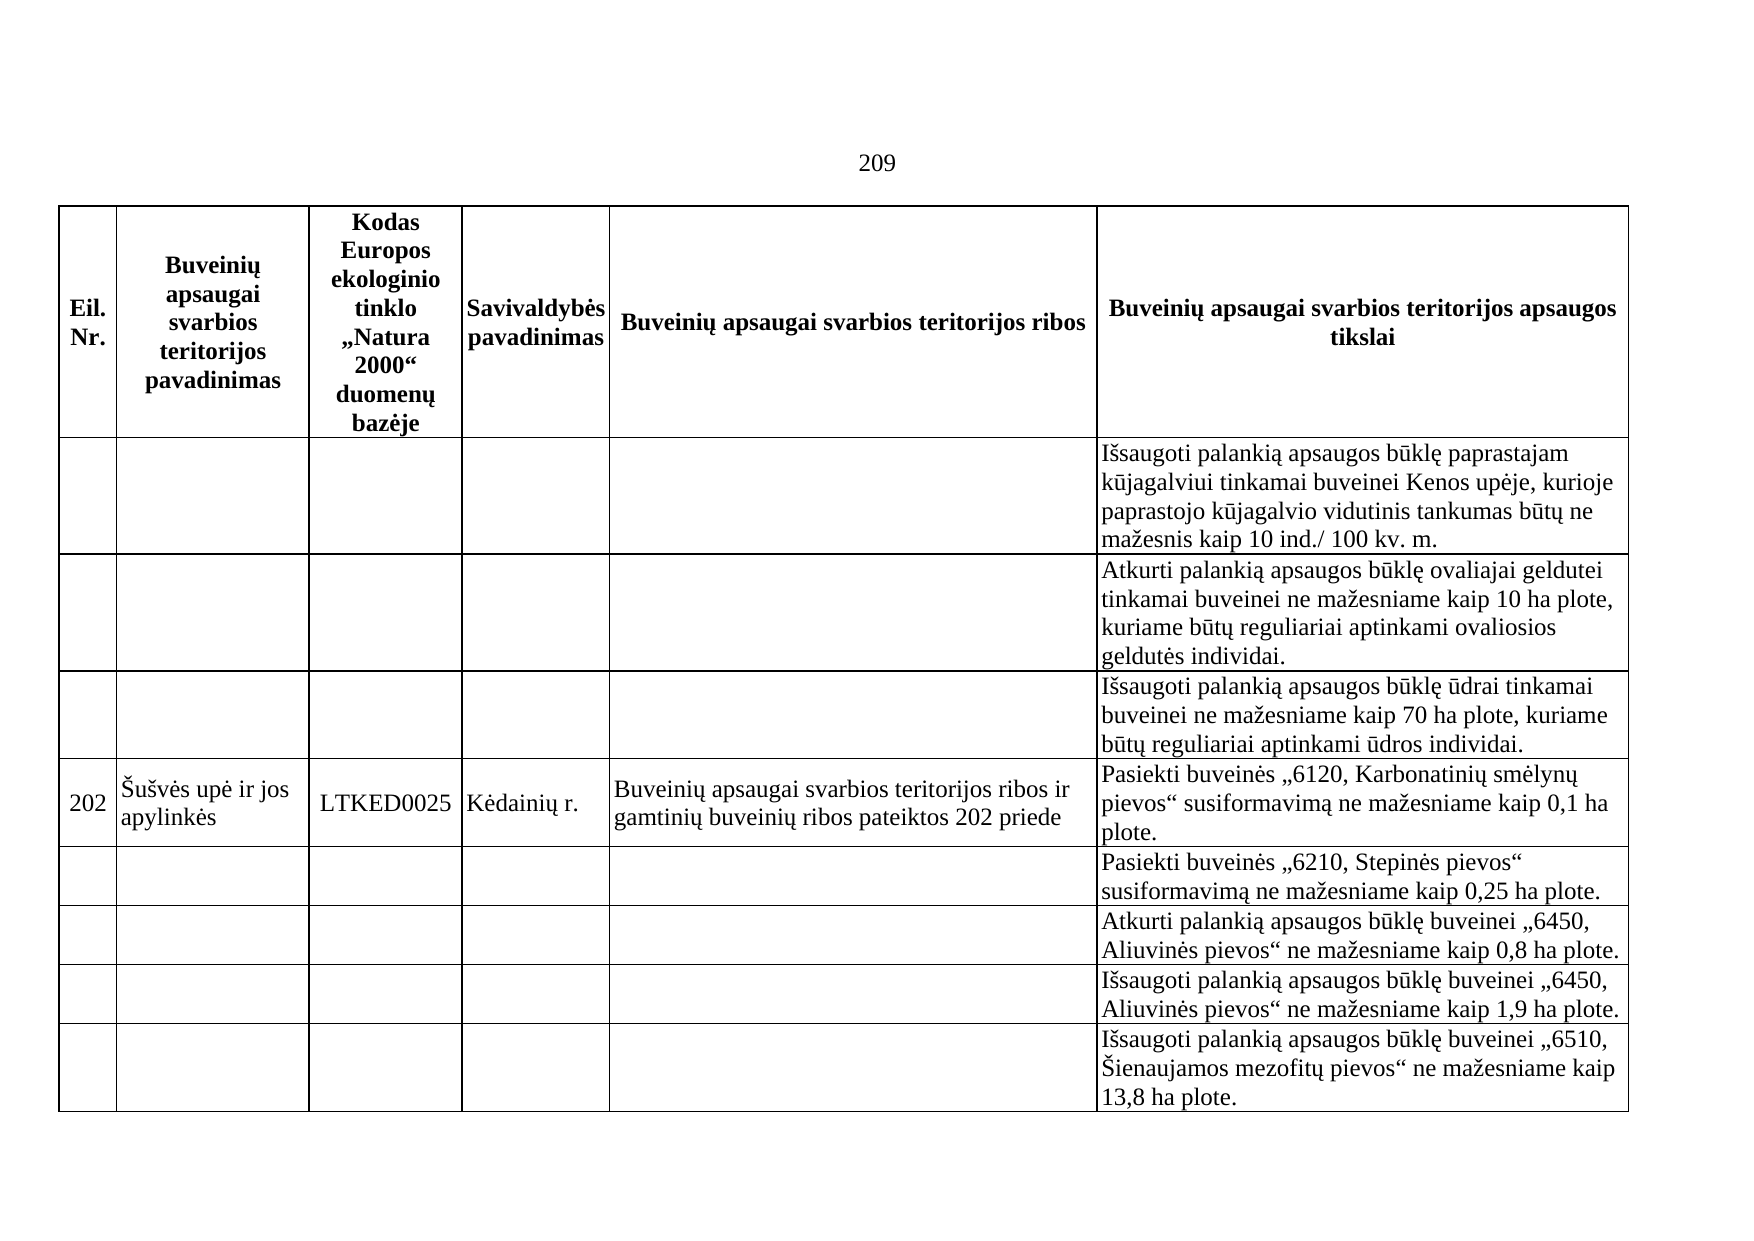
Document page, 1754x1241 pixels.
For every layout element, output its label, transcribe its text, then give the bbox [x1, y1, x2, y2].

table_cell [60, 1024, 116, 1111]
table_cell [463, 672, 609, 758]
table_cell [463, 1024, 609, 1111]
table_cell [310, 438, 461, 553]
table_cell [60, 847, 116, 904]
table_cell Šušvės upė ir jos apylinkės [117, 759, 308, 846]
table_cell Kėdainių r. [463, 759, 609, 846]
table_cell [610, 1024, 1096, 1111]
table_header Kodas Europos ekologinio tinklo „Natura 2000“ duomenų bazėje [310, 207, 461, 437]
table_cell [117, 1024, 308, 1111]
table_cell [310, 555, 461, 670]
table_cell Išsaugoti palankią apsaugos būklę ūdrai tinkamai buveinei ne mažesniame kaip 70 ha plote, kuriame būtų reguliariai aptinkami ūdros individai. [1098, 672, 1628, 758]
table_cell Išsaugoti palankią apsaugos būklę buveinei „6450, Aliuvinės pievos“ ne mažesniame kaip 1,9 ha plote. [1098, 965, 1628, 1023]
table_cell [60, 965, 116, 1023]
table_cell [463, 555, 609, 670]
table_cell [310, 1024, 461, 1111]
table_cell LTKED0025 [310, 759, 461, 846]
table_cell Atkurti palankią apsaugos būklę buveinei „6450, Aliuvinės pievos“ ne mažesniame kaip 0,8 ha plote. [1098, 906, 1628, 964]
table_cell [610, 672, 1096, 758]
table_cell [463, 965, 609, 1023]
table_cell [117, 672, 308, 758]
table_header Buveinių apsaugai svarbios teritorijos pavadinimas [117, 207, 308, 437]
table_cell [463, 847, 609, 904]
table_cell [310, 906, 461, 964]
table_header Buveinių apsaugai svarbios teritorijos apsaugos tikslai [1098, 207, 1628, 437]
table_cell [310, 965, 461, 1023]
table_cell [310, 672, 461, 758]
table_cell [610, 847, 1096, 904]
table_cell Buveinių apsaugai svarbios teritorijos ribos ir gamtinių buveinių ribos pateiktos 202 priede [610, 759, 1096, 846]
table_cell Išsaugoti palankią apsaugos būklę buveinei „6510, Šienaujamos mezofitų pievos“ ne mažesniame kaip 13,8 ha plote. [1098, 1024, 1628, 1111]
table_cell [117, 847, 308, 904]
table_cell [117, 555, 308, 670]
table_cell [463, 438, 609, 553]
table_cell [60, 555, 116, 670]
table_cell [610, 906, 1096, 964]
table_cell [610, 965, 1096, 1023]
table_cell Pasiekti buveinės „6210, Stepinės pievos“ susiformavimą ne mažesniame kaip 0,25 ha plote. [1098, 847, 1628, 904]
table_cell [117, 906, 308, 964]
table_cell [60, 906, 116, 964]
table_cell [117, 438, 308, 553]
table_cell 202 [60, 759, 116, 846]
table_cell [60, 438, 116, 553]
table_cell [463, 906, 609, 964]
table_cell [310, 847, 461, 904]
table_cell Pasiekti buveinės „6120, Karbonatinių smėlynų pievos“ susiformavimą ne mažesniame kaip 0,1 ha plote. [1098, 759, 1628, 846]
table_cell [117, 965, 308, 1023]
table_header Savivaldybės pavadinimas [463, 207, 609, 437]
table_cell Atkurti palankią apsaugos būklę ovaliajai geldutei tinkamai buveinei ne mažesniame kaip 10 ha plote, kuriame būtų reguliariai aptinkami ovaliosios geldutės individai. [1098, 555, 1628, 670]
table_header Eil. Nr. [60, 207, 116, 437]
table_cell [610, 555, 1096, 670]
table_cell Išsaugoti palankią apsaugos būklę paprastajam kūjagalviui tinkamai buveinei Kenos upėje, kurioje paprastojo kūjagalvio vidutinis tankumas būtų ne mažesnis kaip 10 ind./ 100 kv. m. [1098, 438, 1628, 553]
table_cell [610, 438, 1096, 553]
table_cell [60, 672, 116, 758]
table_header Buveinių apsaugai svarbios teritorijos ribos [610, 207, 1096, 437]
